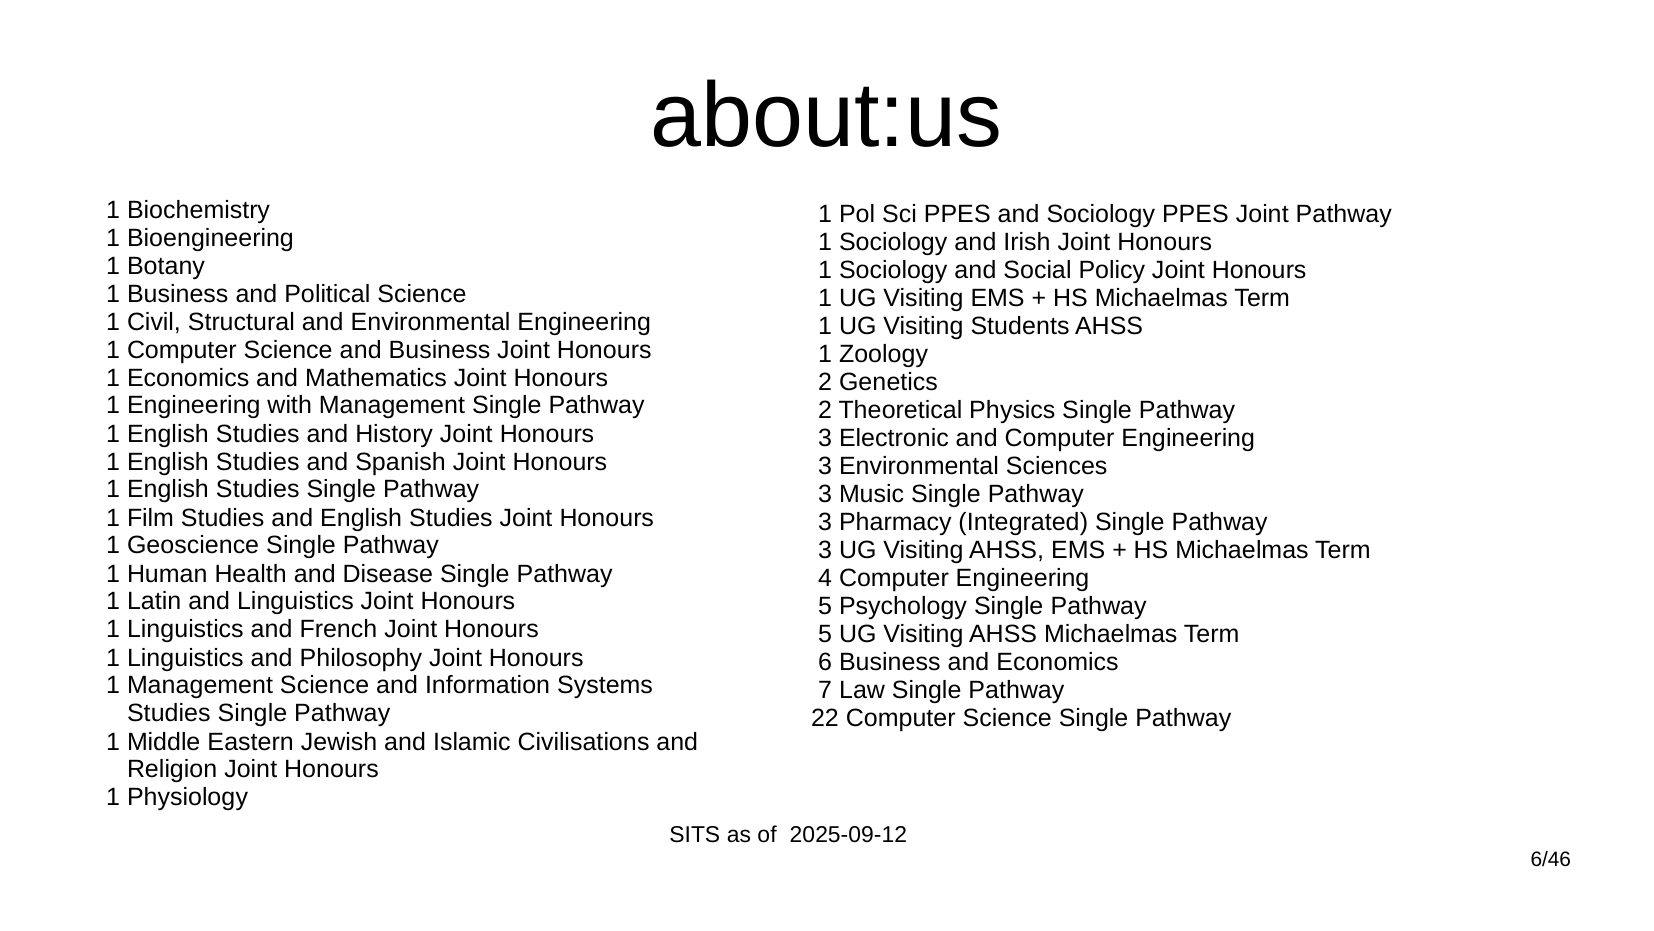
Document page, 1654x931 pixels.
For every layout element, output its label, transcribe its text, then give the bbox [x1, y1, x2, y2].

text_box SITS as of 2025-09-12 [543, 814, 1034, 855]
text_box 1 Pol Sci PPES and Sociology PPES Joint Pathway 1 Sociology and Irish Joint Honours 1 Sociology and Social Policy Joint Honours 1 UG Visiting EMS + HS Michaelmas Term 1 UG Visiting Students AHSS 1 Zoology 2 Genetics 2 Theoretical Physics Single Pathway 3 Electronic and Computer Engineering 3 Environmental Sciences 3 Music Single Pathway 3 Pharmacy (Integrated) Single Pathway 3 UG Visiting AHSS, EMS + HS Michaelmas Term 4 Computer Engineering 5 Psychology Single Pathway 5 UG Visiting AHSS Michaelmas Term 6 Business and Economics 7 Law Single Pathway 22 Computer Science Single Pathway [761, 192, 1540, 826]
text_box 1 Biochemistry 1 Bioengineering 1 Botany 1 Business and Political Science 1 Civil, Structural and Environmental Engineering 1 Computer Science and Business Joint Honours 1 Economics and Mathematics Joint Honours 1 Engineering with Management Single Pathway 1 English Studies and History Joint Honours 1 English Studies and Spanish Joint Honours 1 English Studies Single Pathway 1 Film Studies and English Studies Joint Honours 1 Geoscience Single Pathway 1 Human Health and Disease Single Pathway 1 Latin and Linguistics Joint Honours 1 Linguistics and French Joint Honours 1 Linguistics and Philosophy Joint Honours 1 Management Science and Information Systems Studies Single Pathway 1 Middle Eastern Jewish and Islamic Civilisations and Religion Joint Honours 1 Physiology [49, 187, 738, 848]
title about:us [82, 37, 1571, 193]
